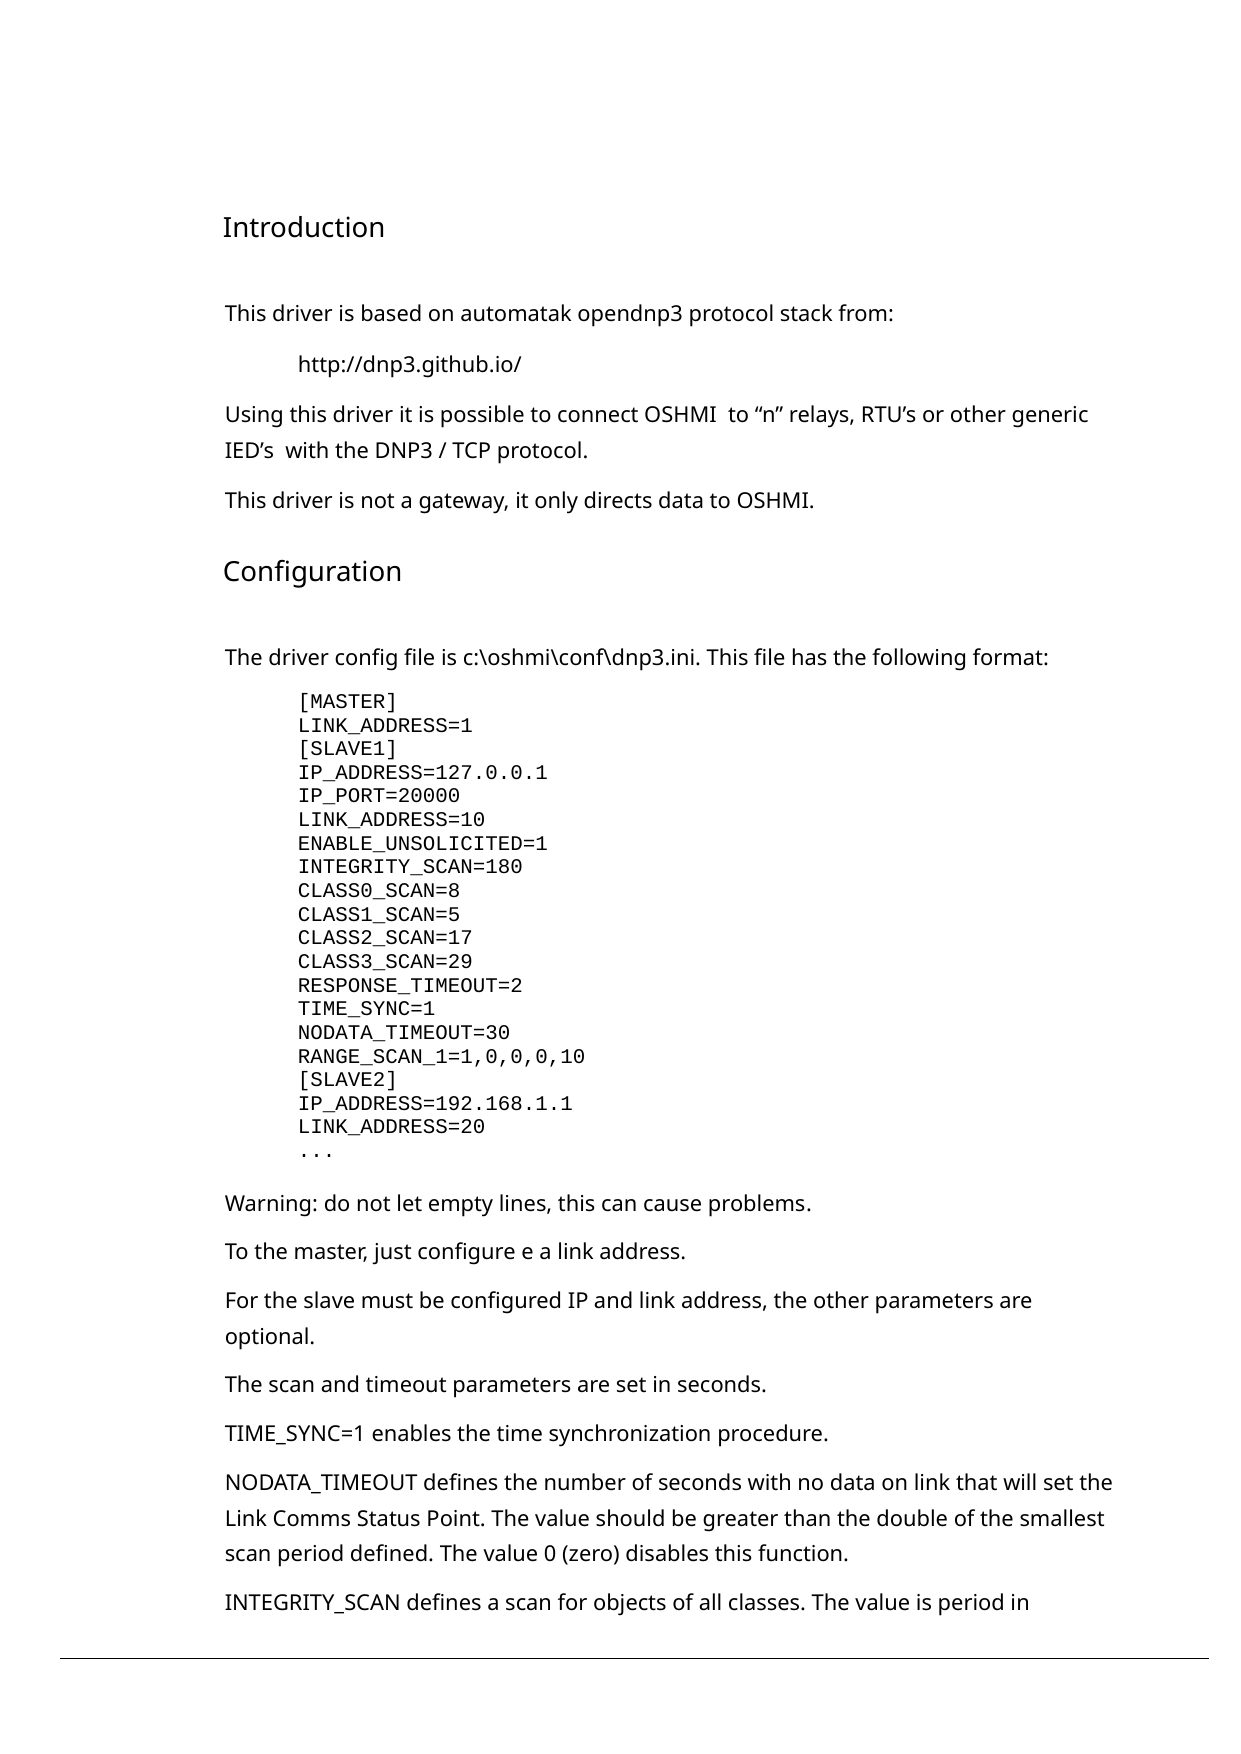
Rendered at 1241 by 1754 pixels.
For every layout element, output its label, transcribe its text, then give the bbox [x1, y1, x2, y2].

text LINK_ADDRESS=1 [298, 714, 1122, 738]
text IP_ADDRESS=192.168.1.1 [298, 1093, 1122, 1117]
text TIME_SYNC=1 [298, 998, 1122, 1022]
text CLASS3_SCAN=29 [298, 951, 1122, 975]
text To the master, just configure e a link address. [224, 1236, 1122, 1266]
text [SLAVE1] [298, 738, 1122, 762]
text INTEGRITY_SCAN defines a scan for objects of all classes. The value is period in [224, 1587, 1122, 1617]
text CLASS2_SCAN=17 [298, 927, 1122, 951]
text [SLAVE2] [298, 1069, 1122, 1093]
text NODATA_TIMEOUT=30 [298, 1022, 1122, 1046]
text RANGE_SCAN_1=1,0,0,0,10 [298, 1046, 1122, 1069]
text The driver config file is c:\oshmi\conf\dnp3.ini. This file has the following format: [224, 642, 1122, 672]
text ENABLE_UNSOLICITED=1 [298, 833, 1122, 856]
text IP_ADDRESS=127.0.0.1 [298, 762, 1122, 786]
text CLASS0_SCAN=8 [298, 880, 1122, 904]
text RESPONSE_TIMEOUT=2 [298, 975, 1122, 998]
text TIME_SYNC=1 enables the time synchronization procedure. [224, 1418, 1122, 1448]
text ... [298, 1140, 1122, 1164]
text CLASS1_SCAN=5 [298, 904, 1122, 927]
text http://dnp3.github.io/ [224, 348, 1122, 378]
subtitle Introduction [141, 202, 1122, 279]
text LINK_ADDRESS=20 [298, 1117, 1122, 1140]
text Using this driver it is possible to connect OSHMI to “n” relays, RTU’s or other generic IED’s with the DNP3 / TCP protocol. [224, 399, 1122, 464]
text NODATA_TIMEOUT defines the number of seconds with no data on link that will set the Link Comms Status Point. The value should be greater than the double of the smallest scan period defined. The value 0 (zero) disables this function. [224, 1467, 1122, 1568]
text For the slave must be configured IP and link address, the other parameters are optional. [224, 1285, 1122, 1351]
subtitle Configuration [141, 546, 1122, 623]
text The scan and timeout parameters are set in seconds. [224, 1369, 1122, 1399]
text Warning: do not let empty lines, this can cause problems. [224, 1187, 1122, 1217]
text This driver is based on automatak opendnp3 protocol stack from: [224, 298, 1122, 328]
text [MASTER] [298, 691, 1122, 714]
text INTEGRITY_SCAN=180 [298, 856, 1122, 880]
text IP_PORT=20000 [298, 786, 1122, 809]
text LINK_ADDRESS=10 [298, 809, 1122, 833]
text This driver is not a gateway, it only directs data to OSHMI. [224, 485, 1122, 515]
